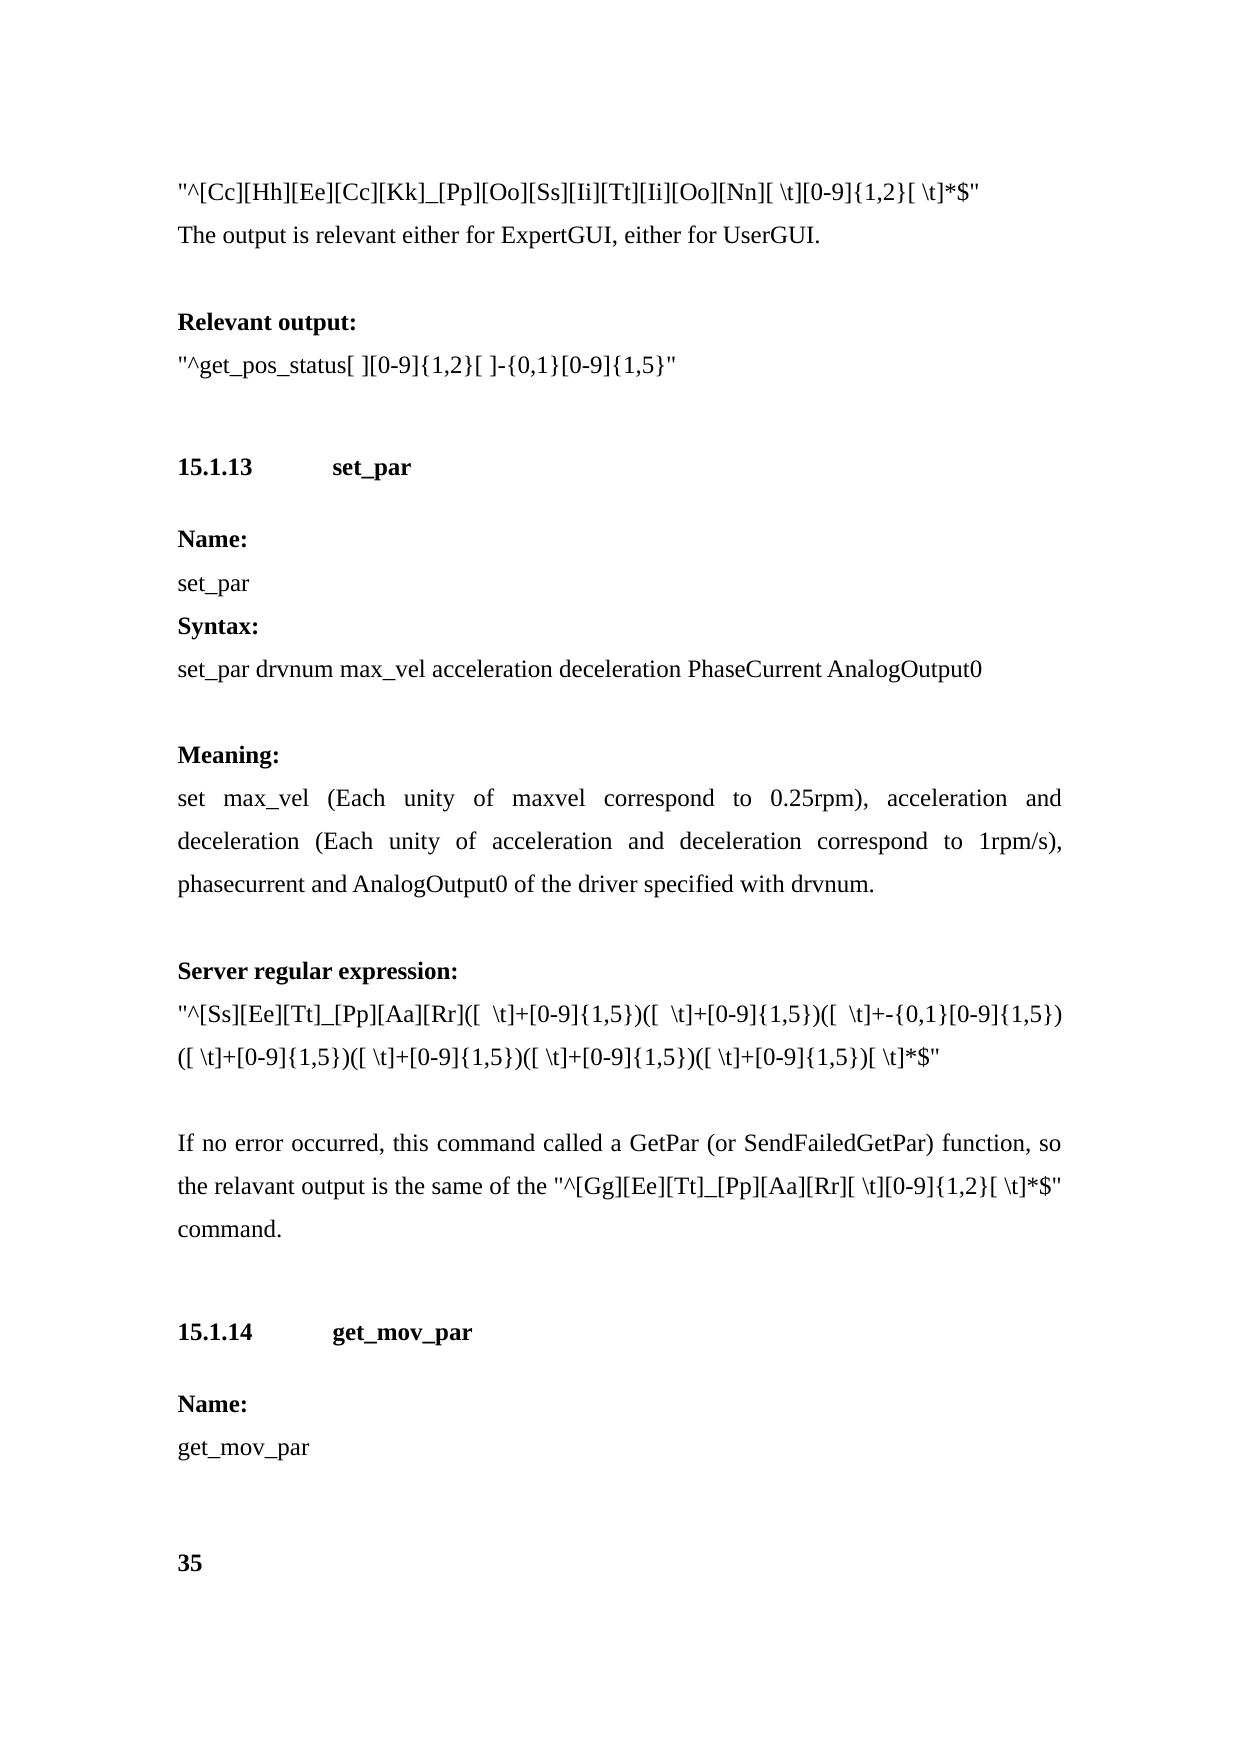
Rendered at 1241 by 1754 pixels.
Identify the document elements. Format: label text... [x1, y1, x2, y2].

text "^get_pos_status[ ][0-9]{1,2}[ ]-{0,1}[0-9]{1,5}" [177, 350, 1063, 378]
text Server regular expression: [177, 956, 1063, 984]
text Name: [177, 524, 1063, 553]
text Meaning: [177, 740, 1063, 769]
text Relevant output: [177, 307, 1063, 335]
text "^[Ss][Ee][Tt]_[Pp][Aa][Rr]([ \t]+[0-9]{1,5})([ \t]+[0-9]{1,5})([ \t]+-{0,1}[0-9]{1,5})([ \t]+[0-9]{1,5})([ \t]+[0-9]{1,5})([ \t]+[0-9]{1,5})([ \t]+[0-9]{1,5})[ \t]*$" [177, 999, 1063, 1071]
text set max_vel (Each unity of maxvel correspond to 0.25rpm), acceleration and deceleration (Each unity of acceleration and deceleration correspond to 1rpm/s), phasecurrent and AnalogOutput0 of the driver specified with drvnum. [177, 783, 1063, 898]
subtitle set_par [177, 452, 1063, 481]
text set_par [177, 568, 1063, 596]
text Syntax: [177, 611, 1063, 639]
text The output is relevant either for ExpertGUI, either for UserGUI. [177, 220, 1063, 249]
text "^[Cc][Hh][Ee][Cc][Kk]_[Pp][Oo][Ss][Ii][Tt][Ii][Oo][Nn][ \t][0-9]{1,2}[ \t]*$" [177, 177, 1063, 206]
text Name: [177, 1389, 1063, 1418]
text If no error occurred, this command called a GetPar (or SendFailedGetPar) function, so the relavant output is the same of the "^[Gg][Ee][Tt]_[Pp][Aa][Rr][ \t][0-9]{1,2}[ \t]*$" command. [177, 1128, 1063, 1243]
subtitle get_mov_par [177, 1317, 1063, 1345]
text get_mov_par [177, 1432, 1063, 1461]
text set_par drvnum max_vel acceleration deceleration PhaseCurrent AnalogOutput0 [177, 654, 1063, 683]
